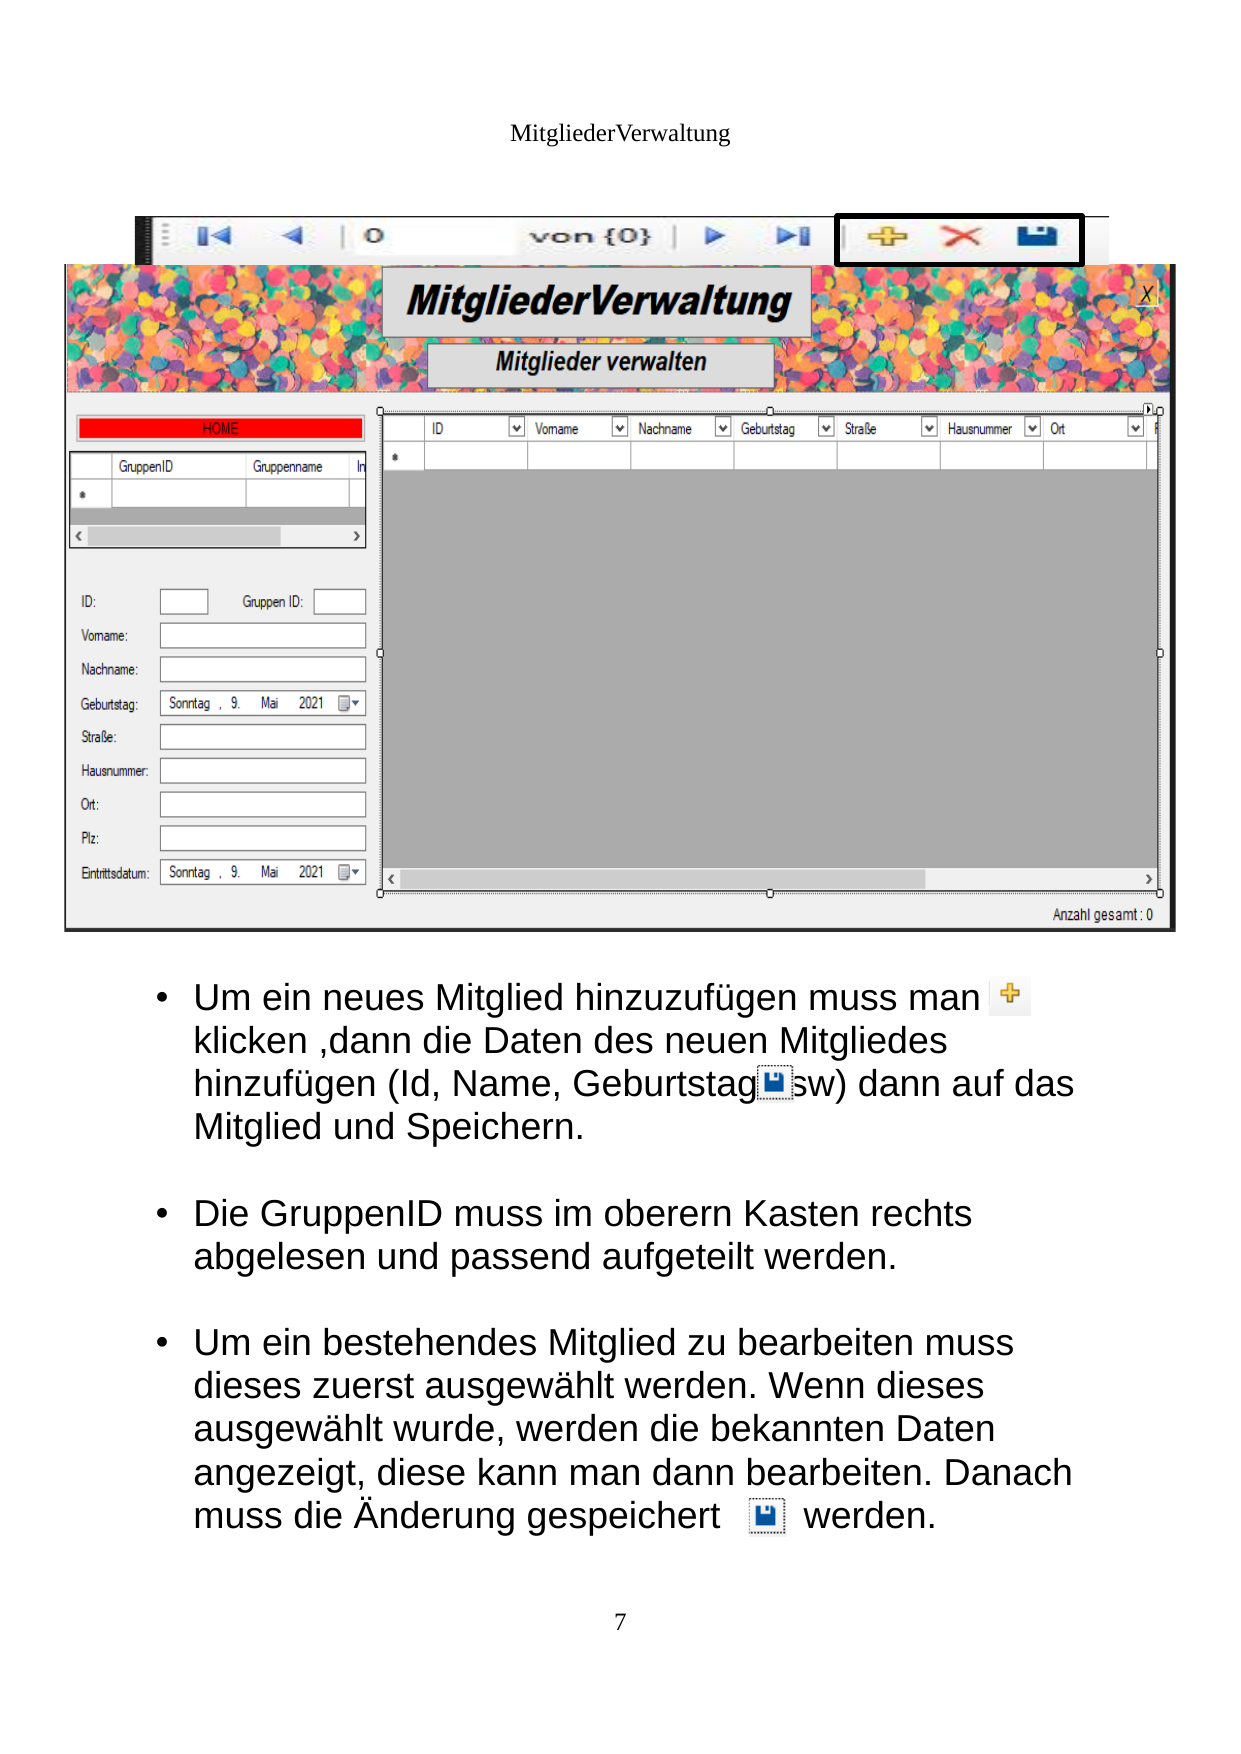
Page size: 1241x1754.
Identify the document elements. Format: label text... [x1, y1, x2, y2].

picture [757, 1065, 795, 1103]
list Um ein neues Mitglied hinzuzufügen muss man au klicken ,dann die Daten des neuen Mitgliedes hinzufügen (Id, Name, Geburtstag,usw) dann auf das Mitglied und Speichern. [156, 975, 1122, 1148]
list Um ein bestehendes Mitglied zu bearbeiten muss dieses zuerst ausgewählt werden. Wenn dieses ausgewählt wurde, werden die bekannten Daten angezeigt, diese kann man dann bearbeiten. Danach muss die Änderung gespeichert werden. [156, 1320, 1122, 1536]
picture [988, 976, 1031, 1016]
picture [840, 219, 1079, 262]
picture [748, 1498, 787, 1537]
picture [64, 216, 1176, 932]
list Die GruppenID muss im oberern Kasten rechts abgelesen und passend aufgeteilt werden. [156, 1191, 1122, 1277]
